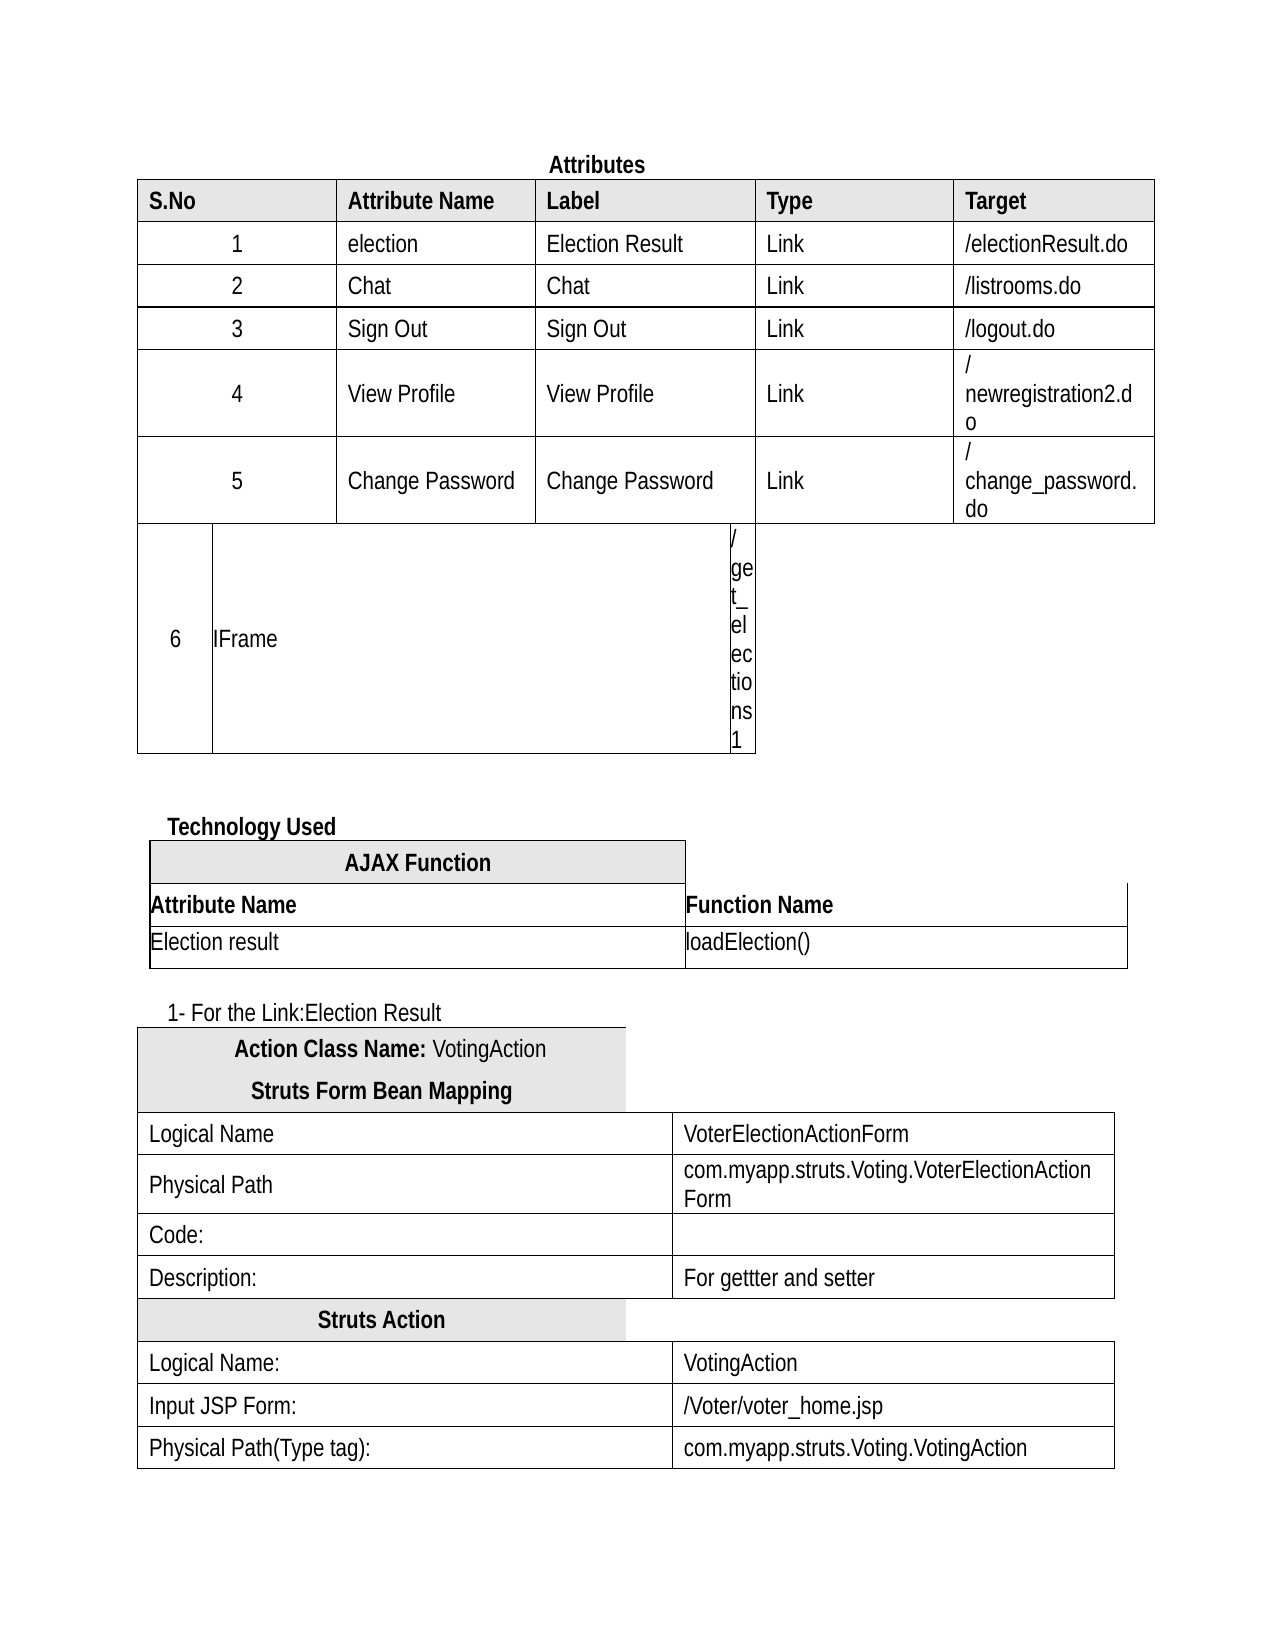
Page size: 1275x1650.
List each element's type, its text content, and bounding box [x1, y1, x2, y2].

table_cell Change Password [337, 437, 535, 523]
table_cell View Profile [536, 350, 755, 436]
table_cell Election Result [536, 222, 755, 264]
table_cell Link [756, 350, 953, 436]
text 1- For the Link:Election Result [150, 998, 1125, 1027]
table_cell Sign Out [536, 308, 755, 349]
table_cell Logical Name: [138, 1342, 672, 1383]
table_cell loadElection() [686, 927, 1127, 968]
table_cell Struts Action [138, 1299, 626, 1341]
table_cell Chat [536, 265, 755, 306]
table_cell Input JSP Form: [138, 1384, 672, 1426]
table_header AJAX Function [151, 841, 685, 883]
table_cell 4 [138, 350, 336, 436]
table_cell Logical Name [138, 1113, 672, 1154]
table_cell com.myapp.struts.Voting.VotingAction [673, 1427, 1114, 1468]
table_cell Struts Form Bean Mapping [138, 1069, 626, 1112]
table_cell For gettter and setter [673, 1256, 1114, 1298]
text Attributes [150, 150, 1125, 179]
table_cell /change_password.do [954, 437, 1154, 523]
table_header Action Class Name: VotingAction [138, 1028, 626, 1069]
table_cell Sign Out [337, 308, 535, 349]
table_cell Chat [337, 265, 535, 306]
table_cell Change Password [536, 437, 755, 523]
table_cell Function Name [686, 883, 1127, 926]
table_cell /listrooms.do [954, 265, 1154, 306]
table_cell VoterElectionActionForm [673, 1113, 1114, 1154]
table_cell Attribute Name [151, 884, 685, 926]
table_cell 2 [138, 265, 336, 306]
table_cell Code: [138, 1214, 672, 1255]
table_cell [673, 1214, 1114, 1255]
table_cell /get_elections1 [731, 524, 755, 753]
table_cell [626, 1299, 1115, 1341]
table_cell Link [756, 265, 953, 306]
table_header Target [954, 180, 1154, 221]
table_header Label [536, 180, 755, 221]
table_cell 3 [138, 308, 336, 349]
table_header Type [756, 180, 953, 221]
table_cell /electionResult.do [954, 222, 1154, 264]
table_cell Link [756, 222, 953, 264]
table_cell 6 [138, 524, 212, 753]
table_cell Description: [138, 1256, 672, 1298]
table_cell VotingAction [673, 1342, 1114, 1383]
table_cell election [337, 222, 535, 264]
table_cell Physical Path [138, 1155, 672, 1213]
table_cell Election result [151, 927, 685, 968]
table_cell /Voter/voter_home.jsp [673, 1384, 1114, 1426]
table_cell /newregistration2.do [954, 350, 1154, 436]
table_cell 1 [138, 222, 336, 264]
table_cell [626, 1069, 1115, 1112]
table_cell Link [756, 437, 953, 523]
table_header [626, 1027, 1115, 1069]
table_cell com.myapp.struts.Voting.VoterElectionActionForm [673, 1155, 1114, 1213]
table_cell Physical Path(Type tag): [138, 1427, 672, 1468]
table_cell IFrame [213, 524, 730, 753]
table_cell Link [756, 308, 953, 349]
text Technology Used [150, 812, 1125, 840]
table_header S.No [138, 180, 336, 221]
table_cell View Profile [337, 350, 535, 436]
table_cell /logout.do [954, 308, 1154, 349]
table_header [686, 840, 1127, 883]
table_cell 5 [138, 437, 336, 523]
table_cell [756, 524, 1155, 753]
table_header Attribute Name [337, 180, 535, 221]
